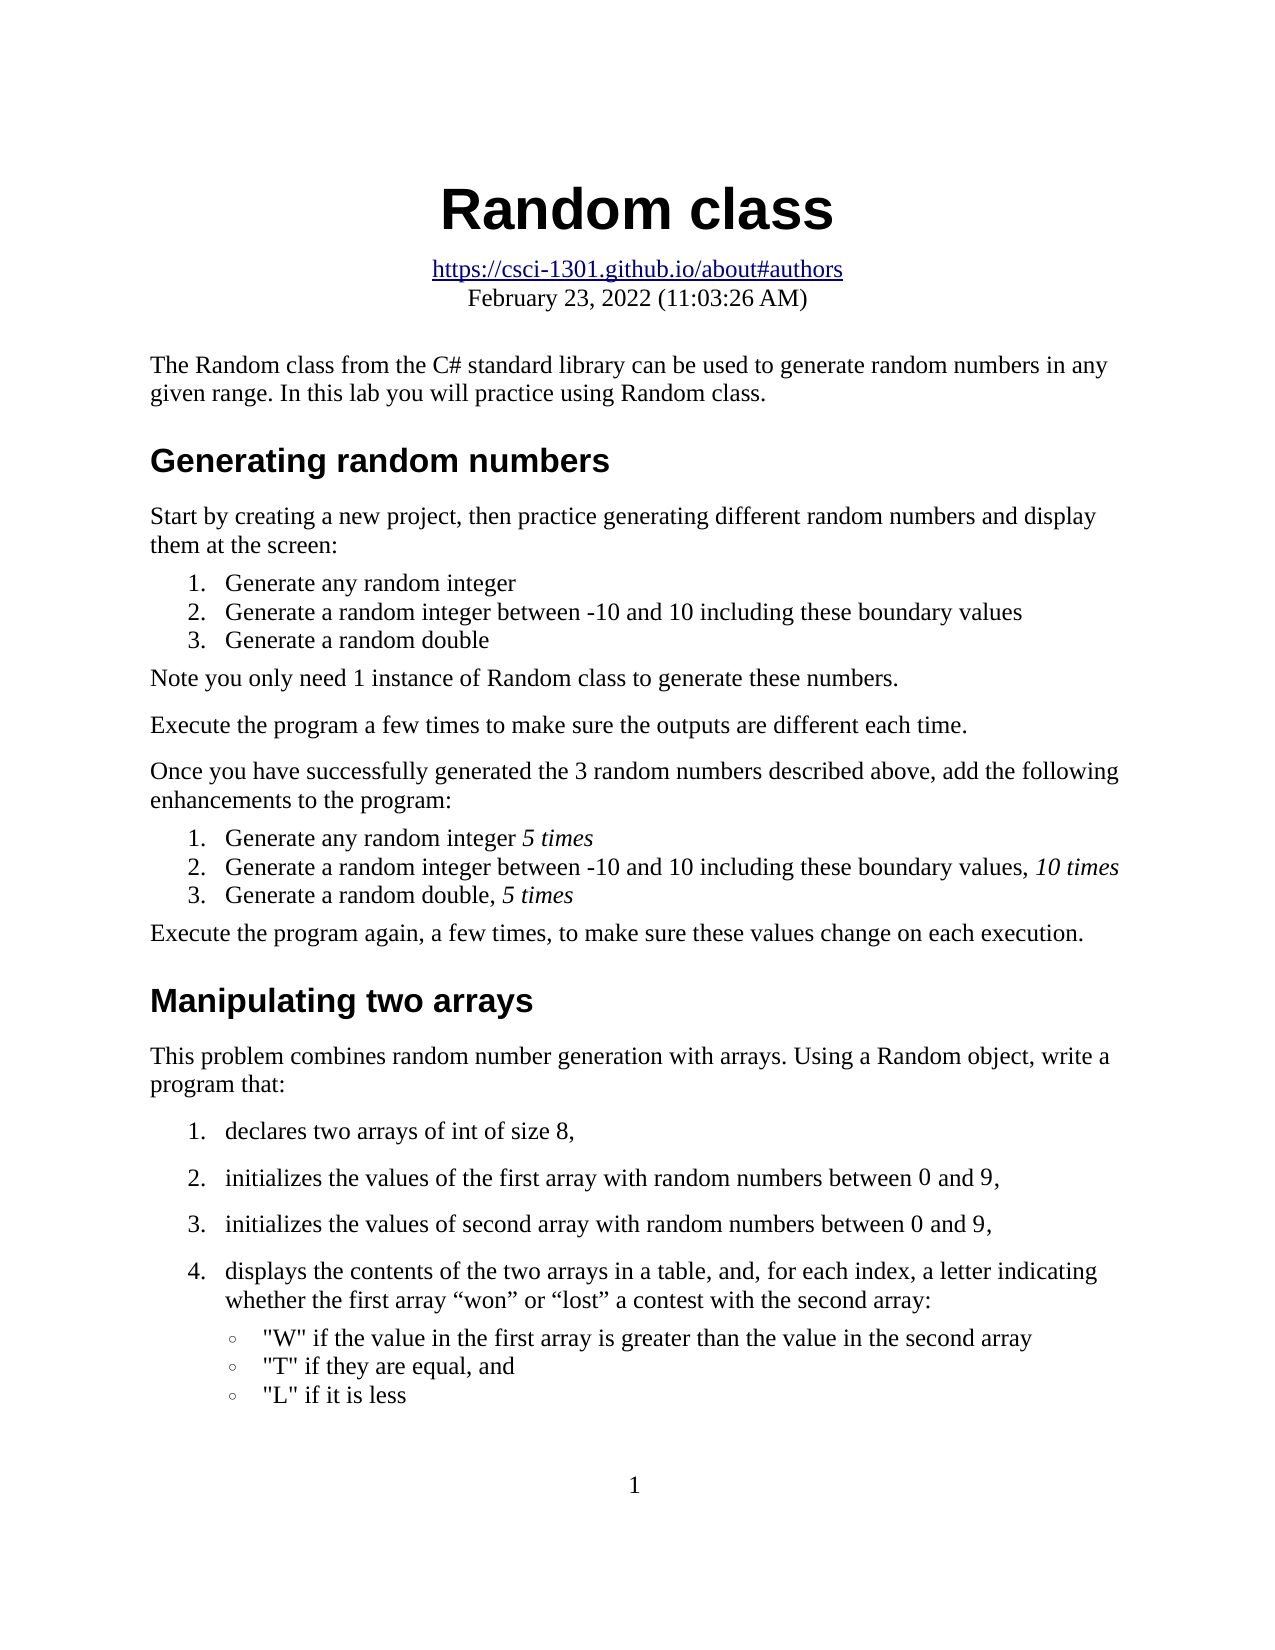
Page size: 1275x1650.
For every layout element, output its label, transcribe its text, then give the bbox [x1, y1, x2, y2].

list Generate any random integer 5 times [187, 823, 1125, 852]
list Generate a random double, 5 times [187, 880, 1125, 909]
list Generate a random double [187, 625, 1125, 654]
list declares two arrays of int of size 8, [187, 1116, 1125, 1145]
list "L" if it is less [225, 1380, 1125, 1409]
text The Random class from the C# standard library can be used to generate random numbers in any given range. In this lab you will practice using Random class. [150, 350, 1125, 407]
text Execute the program again, a few times, to make sure these values change on each execution. [150, 918, 1125, 947]
list "T" if they are equal, and [225, 1351, 1125, 1380]
text This problem combines random number generation with arrays. Using a Random object, write a program that: [150, 1041, 1125, 1098]
list displays the contents of the two arrays in a table, and, for each index, a letter indicating whether the first array “won” or “lost” a contest with the second array: [187, 1256, 1125, 1314]
subtitle Manipulating two arrays [150, 981, 1125, 1019]
text Start by creating a new project, then practice generating different random numbers and display them at the screen: [150, 501, 1125, 559]
list Generate a random integer between -10 and 10 including these boundary values, 10 times [187, 852, 1125, 880]
text https://csci-1301.github.io/about#authors [150, 254, 1125, 283]
title Random class [150, 175, 1125, 242]
list initializes the values of the first array with random numbers between and , [187, 1163, 1125, 1192]
list Generate any random integer [187, 568, 1125, 597]
text February 23, 2022 (11:03:26 AM) [150, 283, 1125, 312]
list "W" if the value in the first array is greater than the value in the second array [225, 1323, 1125, 1351]
text Execute the program a few times to make sure the outputs are different each time. [150, 710, 1125, 738]
list Generate a random integer between -10 and 10 including these boundary values [187, 597, 1125, 625]
list initializes the values of second array with random numbers between and , [187, 1209, 1125, 1238]
subtitle Generating random numbers [150, 441, 1125, 480]
text Note you only need 1 instance of Random class to generate these numbers. [150, 663, 1125, 692]
text Once you have successfully generated the 3 random numbers described above, add the following enhancements to the program: [150, 756, 1125, 814]
